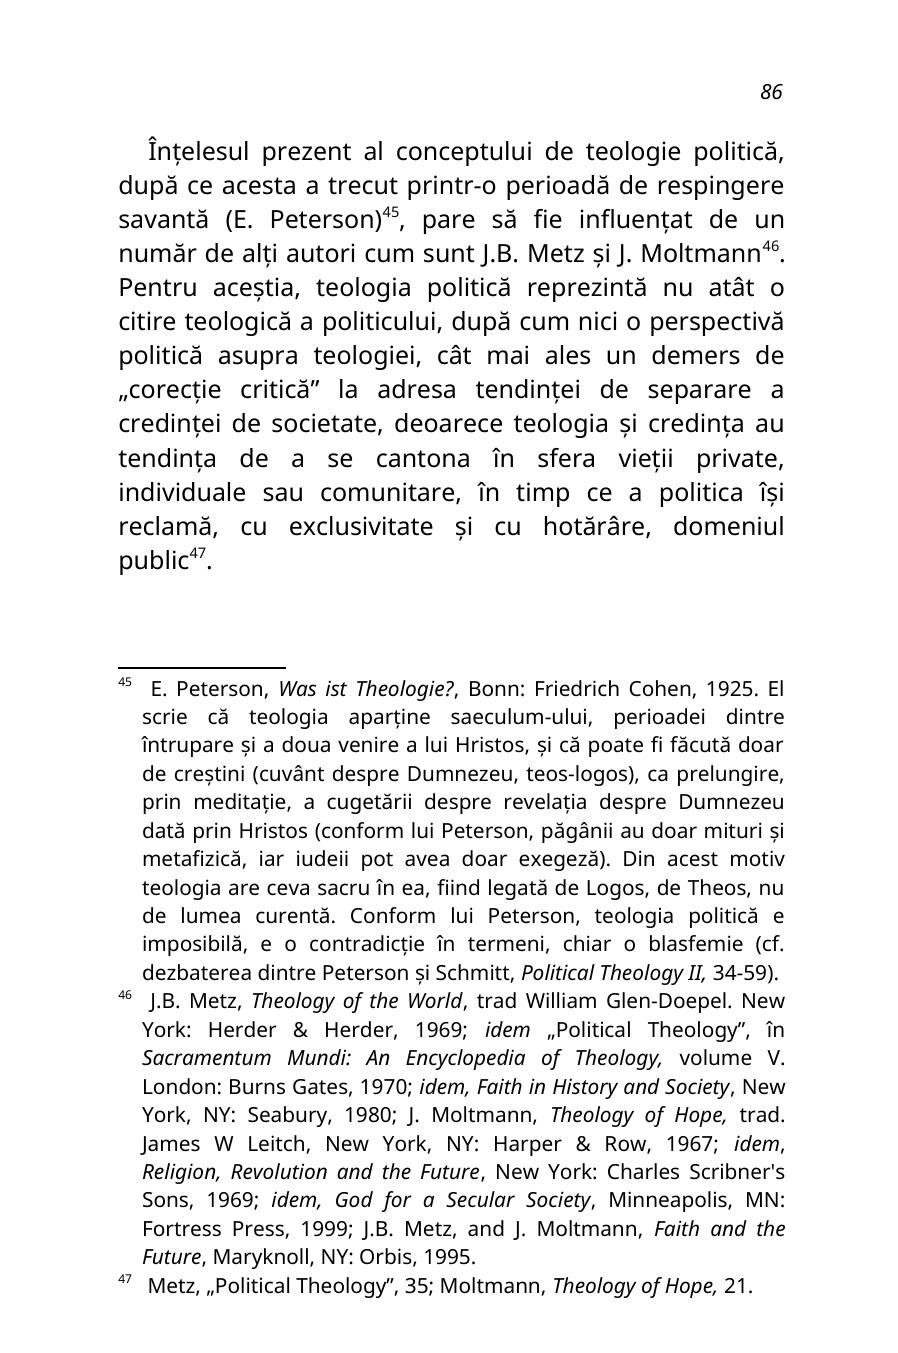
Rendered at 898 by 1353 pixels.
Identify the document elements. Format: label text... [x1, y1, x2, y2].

text J.B. Metz, Theology of the World, trad William Glen-Doepel. New York: Herder & Herder, 1969; idem „Political Theology”, în Sacramentum Mundi: An Encyclopedia of Theology, volume V. London: Burns Gates, 1970; idem, Faith in History and Society, New York, NY: Seabury, 1980; J. Moltmann, Theology of Hope, trad. James W Leitch, New York, NY: Harper & Row, 1967; idem, Religion, Revolution and the Future, New York: Charles Scribner's Sons, 1969; idem, God for a Secular Society, Minneapolis, MN: Fortress Press, 1999; J.B. Metz, and J. Moltmann, Faith and the Future, Maryknoll, NY: Orbis, 1995. [118, 986, 786, 1271]
text E. Peterson, Was ist Theologie?, Bonn: Friedrich Cohen, 1925. El scrie că teologia aparţine saeculum-ului, perioadei dintre întrupare şi a doua venire a lui Hristos, şi că poate fi făcută doar de creştini (cuvânt despre Dumnezeu, teos-logos), ca prelungire, prin meditaţie, a cugetării despre revelaţia despre Dumnezeu dată prin Hristos (conform lui Peterson, păgânii au doar mituri şi metafizică, iar iudeii pot avea doar exegeză). Din acest motiv teologia are ceva sacru în ea, fiind legată de Logos, de Theos, nu de lumea curentă. Conform lui Peterson, teologia politică e imposibilă, e o contradicţie în termeni, chiar o blasfemie (cf. dezbaterea dintre Peterson şi Schmitt, Political Theology II, 34-59). [118, 674, 786, 986]
text Metz, „Political Theology”, 35; Moltmann, Theology of Hope, 21. [118, 1271, 786, 1299]
text Înţelesul prezent al conceptului de teologie politică, după ce acesta a trecut printr-o perioadă de respingere savantă (E. Peterson), pare să fie influenţat de un număr de alţi autori cum sunt J.B. Metz şi J. Moltmann. Pentru aceştia, teologia politică reprezintă nu atât o citire teologică a politicului, după cum nici o perspectivă politică asupra teologiei, cât mai ales un demers de „corecţie critică” la adresa tendinţei de separare a credinţei de societate, deoarece teologia şi credinţa au tendinţa de a se cantona în sfera vieţii private, individuale sau comunitare, în timp ce a politica îşi reclamă, cu exclusivitate şi cu hotărâre, domeniul public. [118, 134, 786, 576]
